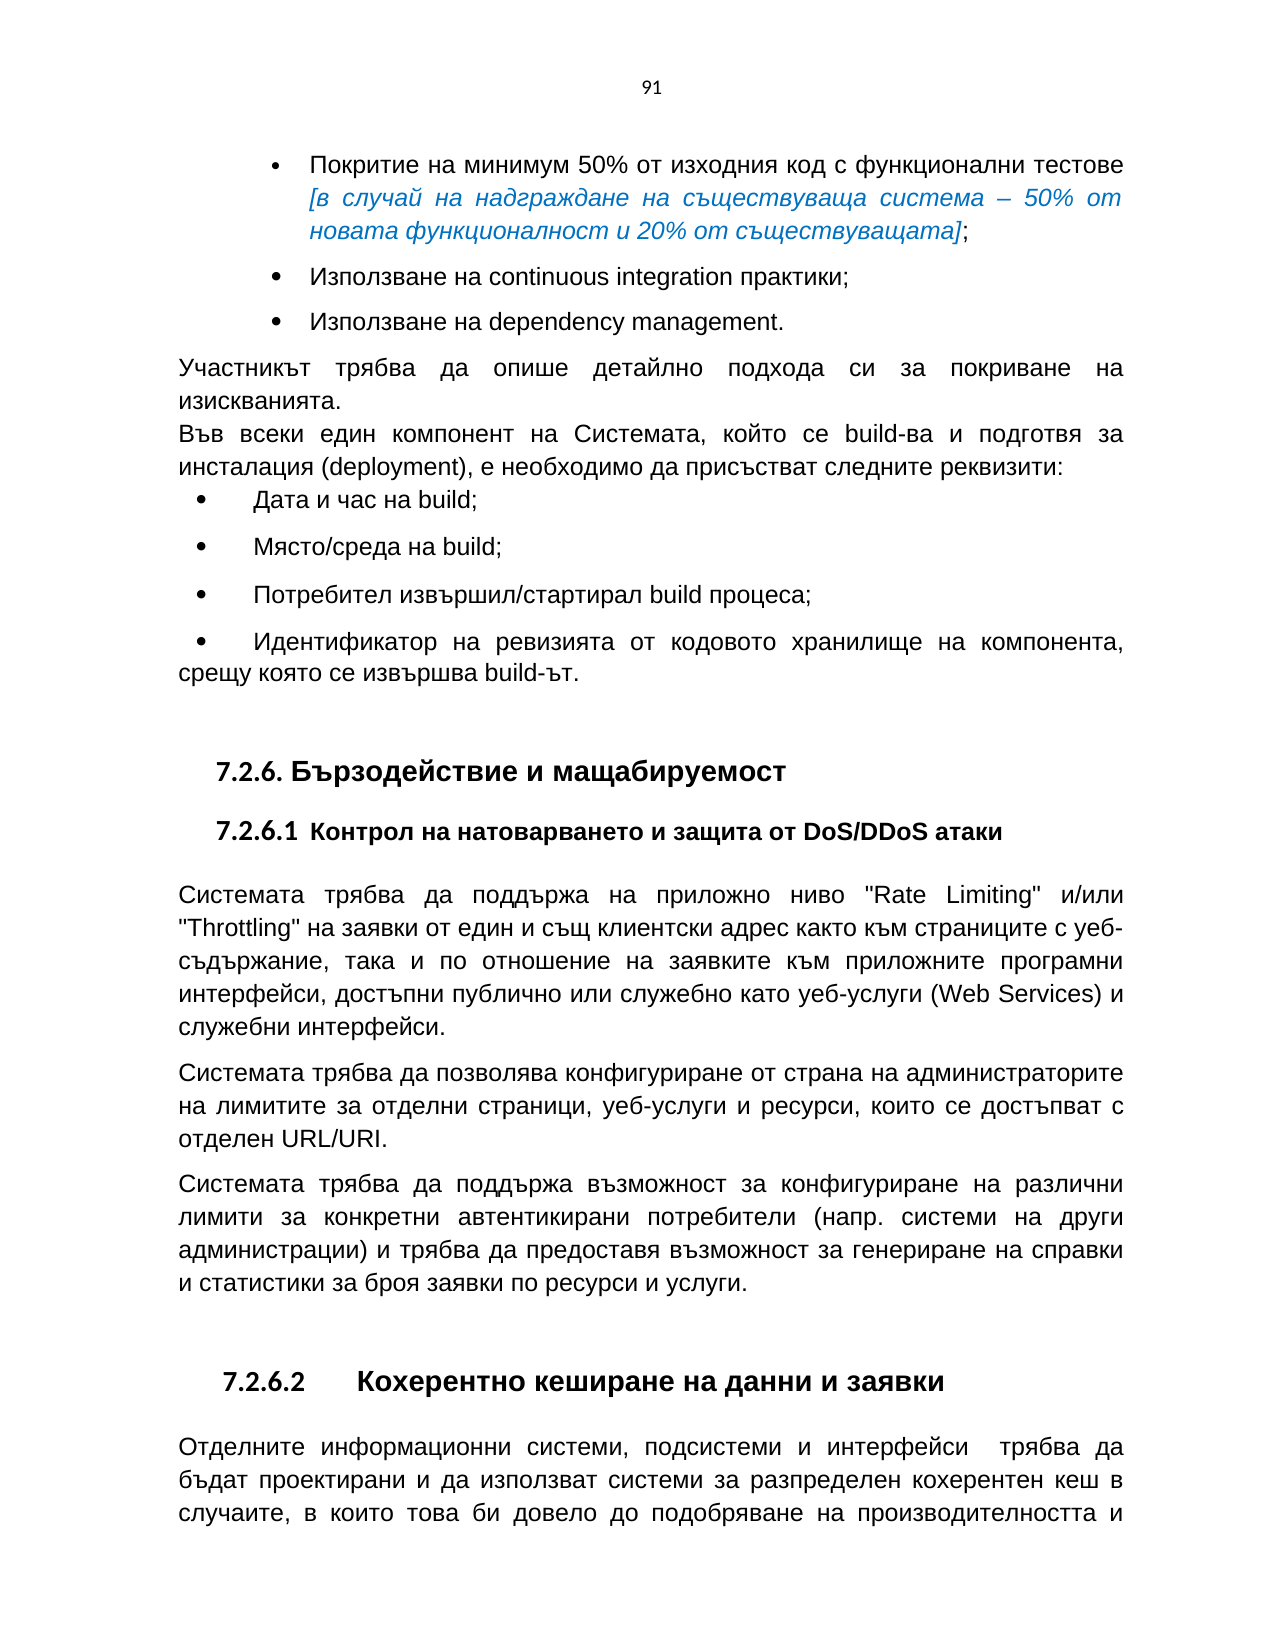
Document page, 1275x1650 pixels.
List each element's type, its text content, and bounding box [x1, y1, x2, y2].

list Потребител извършил/стартирал build процеса; [178, 580, 1125, 609]
text Във всеки един компонент на Системата, който се build-ва и подготвя за инсталация (deployment), е необходимо да присъстват следните реквизити: [178, 419, 1125, 481]
text Системата трябва да позволява конфигуриране от страна на администраторите на лимитите за отделни страници, уеб-услуги и ресурси, които се достъпват с отделен URL/URI. [178, 1058, 1125, 1152]
text Системата трябва да поддържа на приложно ниво "Rate Limiting" и/или "Throttling" на заявки от един и същ клиентски адрес както към страниците с уеб-съдържание, така и по отношение на заявките към приложните програмни интерфейси, достъпни публично или служебно като уеб-услуги (Web Services) и служебни интерфейси. [178, 880, 1125, 1041]
list Дата и час на build; [178, 485, 1125, 514]
subtitle Контрол на натоварването и защита от DoS/DDoS атаки [178, 812, 1125, 847]
subtitle Кохерентно кеширане на данни и заявки [222, 1363, 1125, 1399]
text Отделните информационни системи, подсистеми и интерфейси трябва да бъдат проектирани и да използват системи за разпределен кохерентен кеш в случаите, в които това би довело до подобряване на производителността и [178, 1432, 1125, 1527]
list Идентификатор на ревизията от кодовото хранилище на компонента, срещу която се извършва build-ът. [178, 627, 1125, 687]
subtitle Бързодействие и мащабируемост [216, 753, 1125, 789]
list Място/среда на build; [178, 532, 1125, 561]
text Участникът трябва да опише детайлно подхода си за покриване на изискванията. [178, 353, 1125, 414]
list Използване на continuous integration практики; [272, 262, 1125, 290]
list Използване на dependency management. [272, 307, 1125, 336]
text Системата трябва да поддържа възможност за конфигуриране на различни лимити за конкретни автентикирани потребители (напр. системи на други администрации) и трябва да предоставя възможност за генериране на справки и статистики за броя заявки по ресурси и услуги. [178, 1169, 1125, 1297]
list Покритие на минимум 50% от изходния код с функционални тестове [в случай на надграждане на съществуваща система – 50% от новата функционалност и 20% от съществуващата]; [272, 150, 1125, 245]
